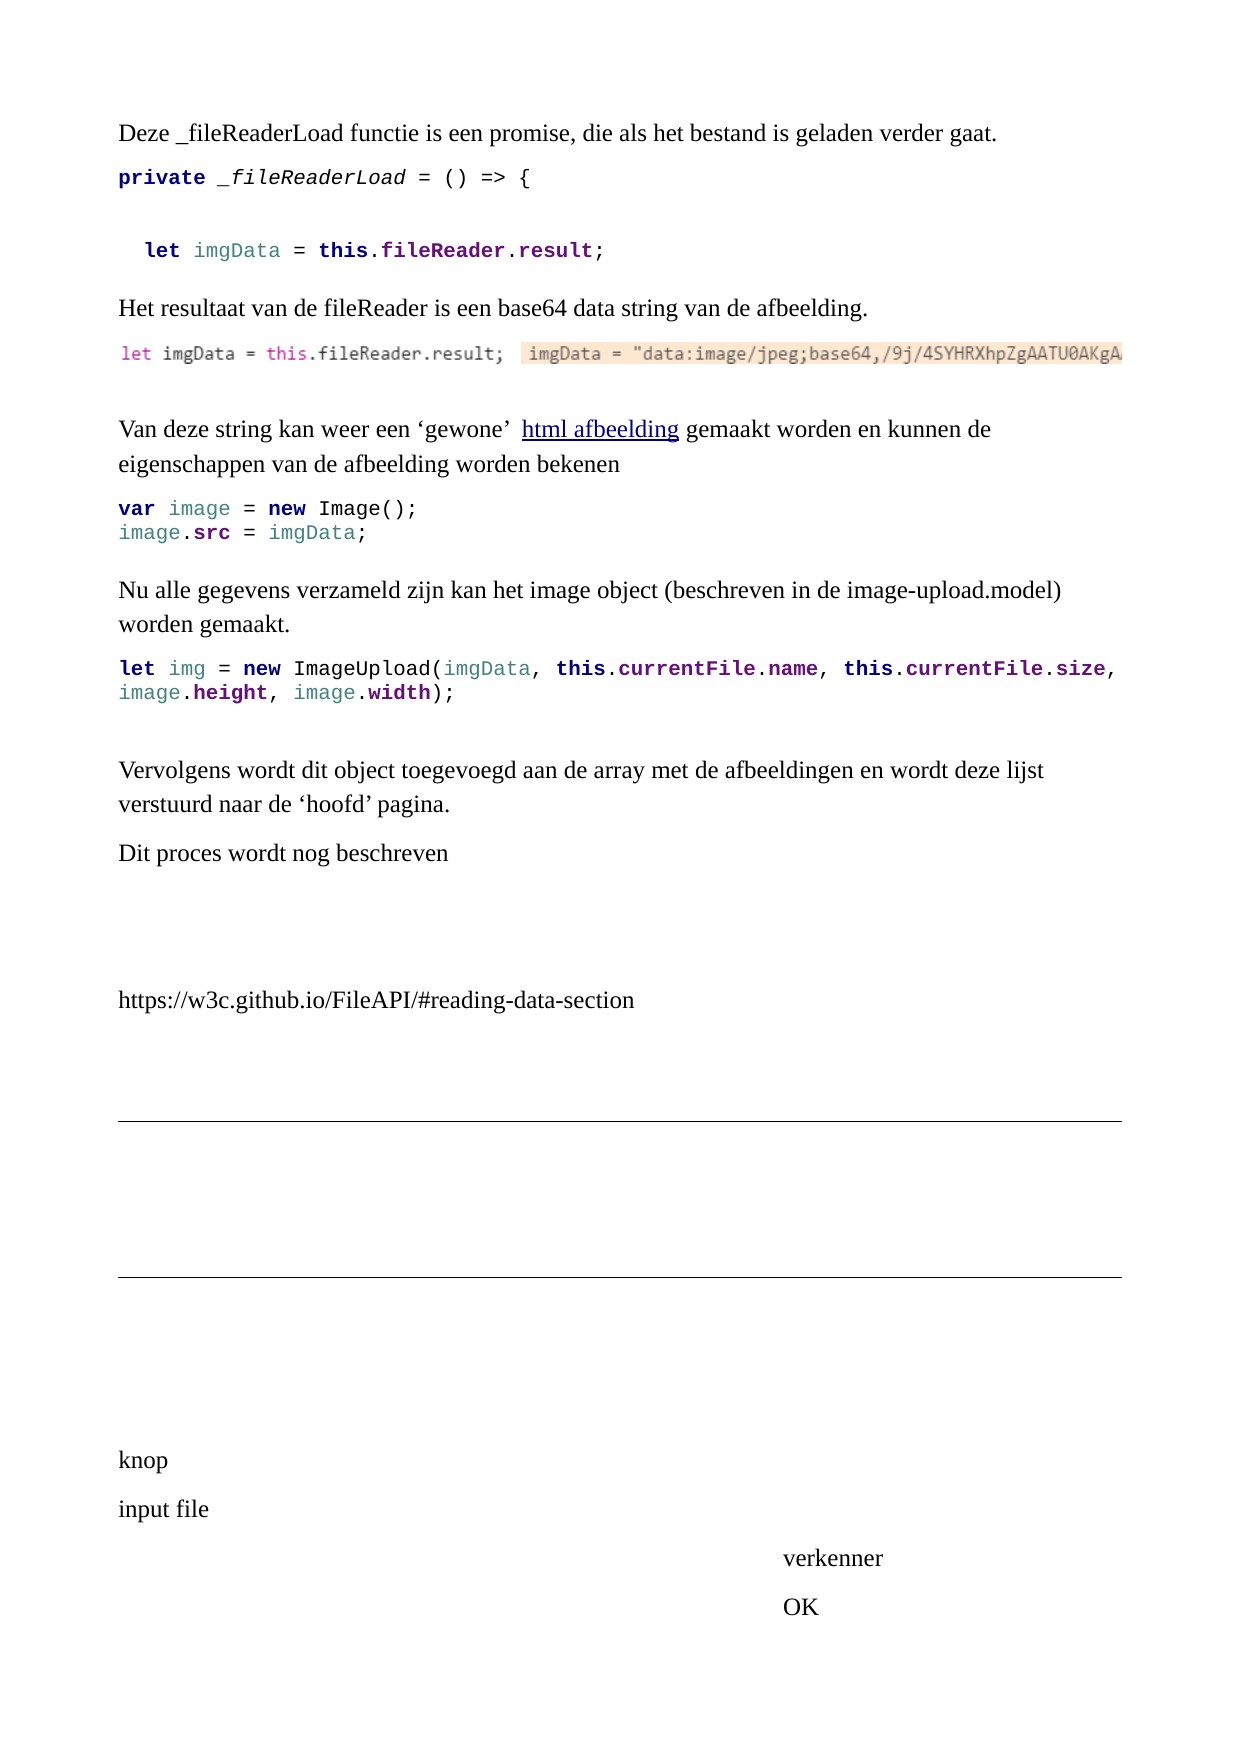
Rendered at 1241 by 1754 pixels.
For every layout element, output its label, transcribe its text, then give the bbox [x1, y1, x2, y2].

text OK [118, 1592, 1122, 1621]
text Deze _fileReaderLoad functie is een promise, die als het bestand is geladen verder gaat. [118, 118, 1122, 147]
text Nu alle gegevens verzameld zijn kan het image object (beschreven in de image-upload.model) worden gemaakt. [118, 575, 1122, 638]
text image.src = imgData; [118, 522, 1122, 545]
text private _fileReaderLoad = () => { [118, 167, 1122, 191]
text Het resultaat van de fileReader is een base64 data string van de afbeelding. [118, 293, 1122, 322]
text Van deze string kan weer een ‘gewone’ html afbeelding gemaakt worden en kunnen de eigenschappen van de afbeelding worden bekenen [118, 414, 1122, 478]
text Dit proces wordt nog beschreven [118, 838, 1122, 867]
text https://w3c.github.io/FileAPI/#reading-data-section [118, 985, 1122, 1014]
text input file [118, 1494, 1122, 1522]
text verkenner [118, 1543, 1122, 1572]
picture [118, 342, 1123, 364]
text Vervolgens wordt dit object toegevoegd aan de array met de afbeeldingen en wordt deze lijst verstuurd naar de ‘hoofd’ pagina. [118, 755, 1122, 818]
text knop [118, 1445, 1122, 1473]
text let img = new ImageUpload(imgData, this.currentFile.name, this.currentFile.size, image.height, image.width); [118, 658, 1122, 706]
text var image = new Image(); [118, 498, 1122, 522]
text let imgData = this.fileReader.result; [118, 240, 1122, 263]
